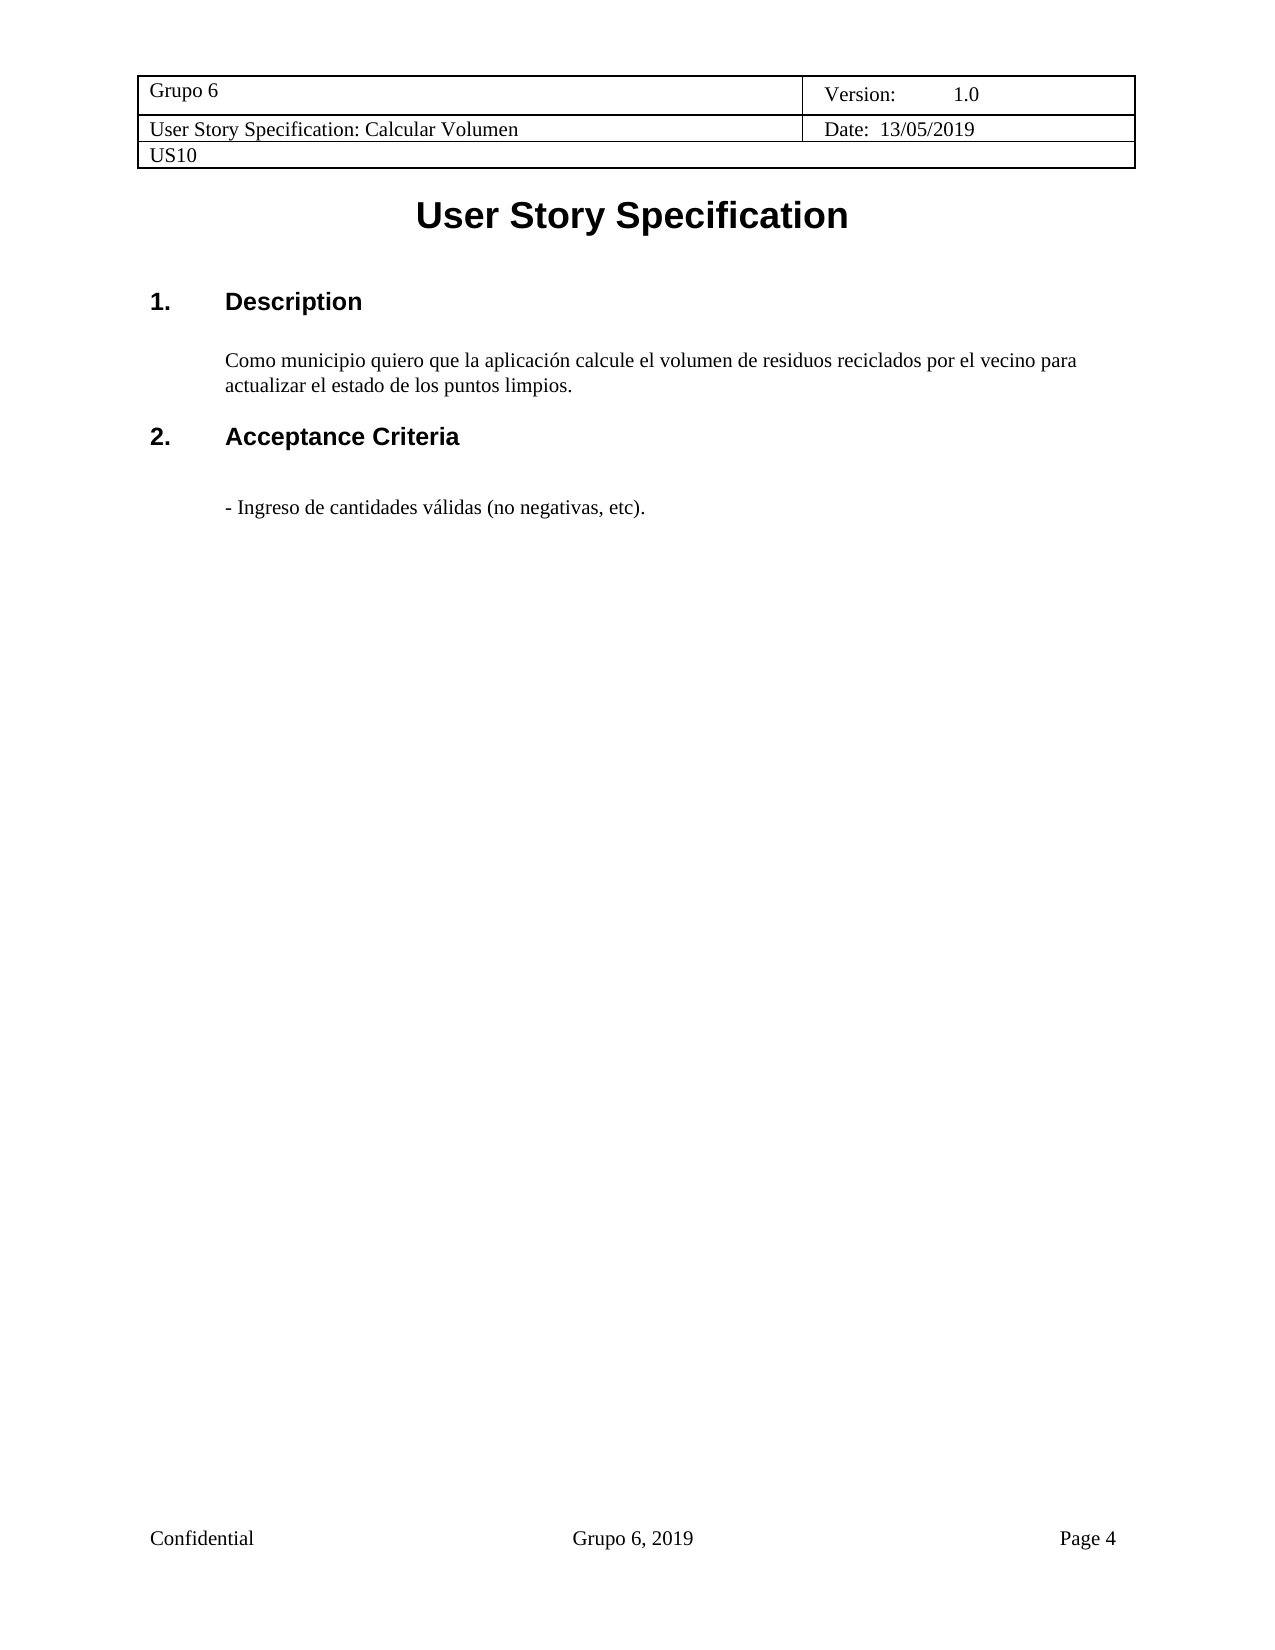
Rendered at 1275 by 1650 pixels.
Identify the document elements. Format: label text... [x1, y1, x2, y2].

subtitle Description [150, 287, 1125, 316]
text - Ingreso de cantidades válidas (no negativas, etc). [225, 494, 1125, 519]
subtitle User Story Specification [150, 194, 1125, 237]
subtitle Acceptance Criteria [150, 422, 1125, 451]
text Como municipio quiero que la aplicación calcule el volumen de residuos reciclados por el vecino para actualizar el estado de los puntos limpios. [225, 347, 1125, 397]
